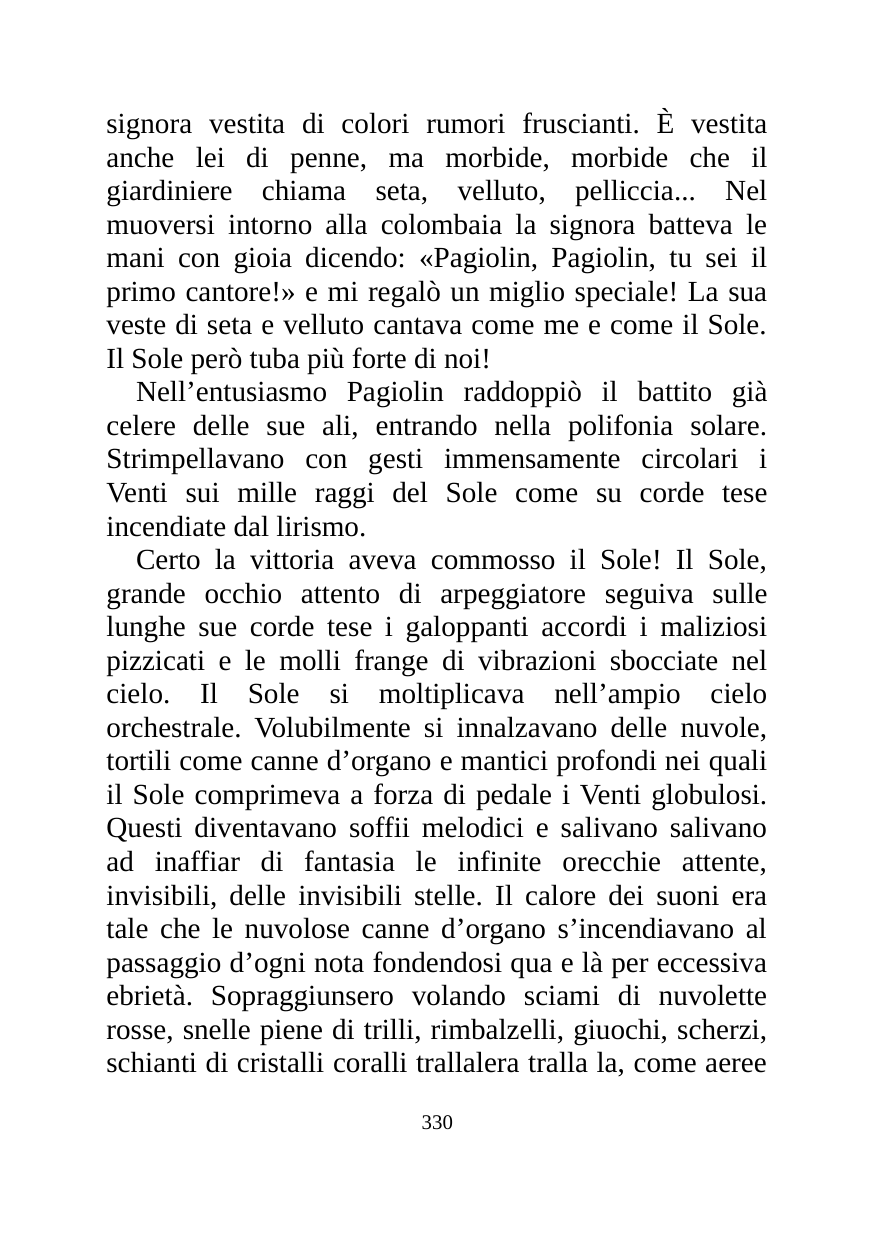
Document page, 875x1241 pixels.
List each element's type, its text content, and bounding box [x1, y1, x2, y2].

text signora vestita di colori rumori fruscianti. È vestita anche lei di penne, ma morbide, morbide che il giardiniere chiama seta, velluto, pelliccia... Nel muoversi intorno alla colombaia la signora batteva le mani con gioia dicendo: «Pagiolin, Pagiolin, tu sei il primo cantore!» e mi regalò un miglio speciale! La sua veste di seta e velluto cantava come me e come il Sole. Il Sole però tuba più forte di noi! [106, 106, 768, 374]
text Certo la vittoria aveva commosso il Sole! Il Sole, grande occhio attento di arpeggiatore seguiva sulle lunghe sue corde tese i galoppanti accordi i maliziosi pizzicati e le molli frange di vibrazioni sbocciate nel cielo. Il Sole si moltiplicava nell’ampio cielo orchestrale. Volubilmente si innalzavano delle nuvole, tortili come canne d’organo e mantici profondi nei quali il Sole comprimeva a forza di pedale i Venti globulosi. Questi diventavano soffii melodici e salivano salivano ad inaffiar di fantasia le infinite orecchie attente, invisibili, delle invisibili stelle. Il calore dei suoni era tale che le nuvolose canne d’organo s’incendiavano al passaggio d’ogni nota fondendosi qua e là per eccessiva ebrietà. Sopraggiunsero volando sciami di nuvolette rosse, snelle piene di trilli, rimbalzelli, giuochi, scherzi, schianti di cristalli coralli trallalera tralla la, come aeree [106, 542, 768, 1079]
text Nell’entusiasmo Pagiolin raddoppiò il battito già celere delle sue ali, entrando nella polifonia solare. Strimpellavano con gesti immensamente circolari i Venti sui mille raggi del Sole come su corde tese incendiate dal lirismo. [106, 374, 768, 542]
